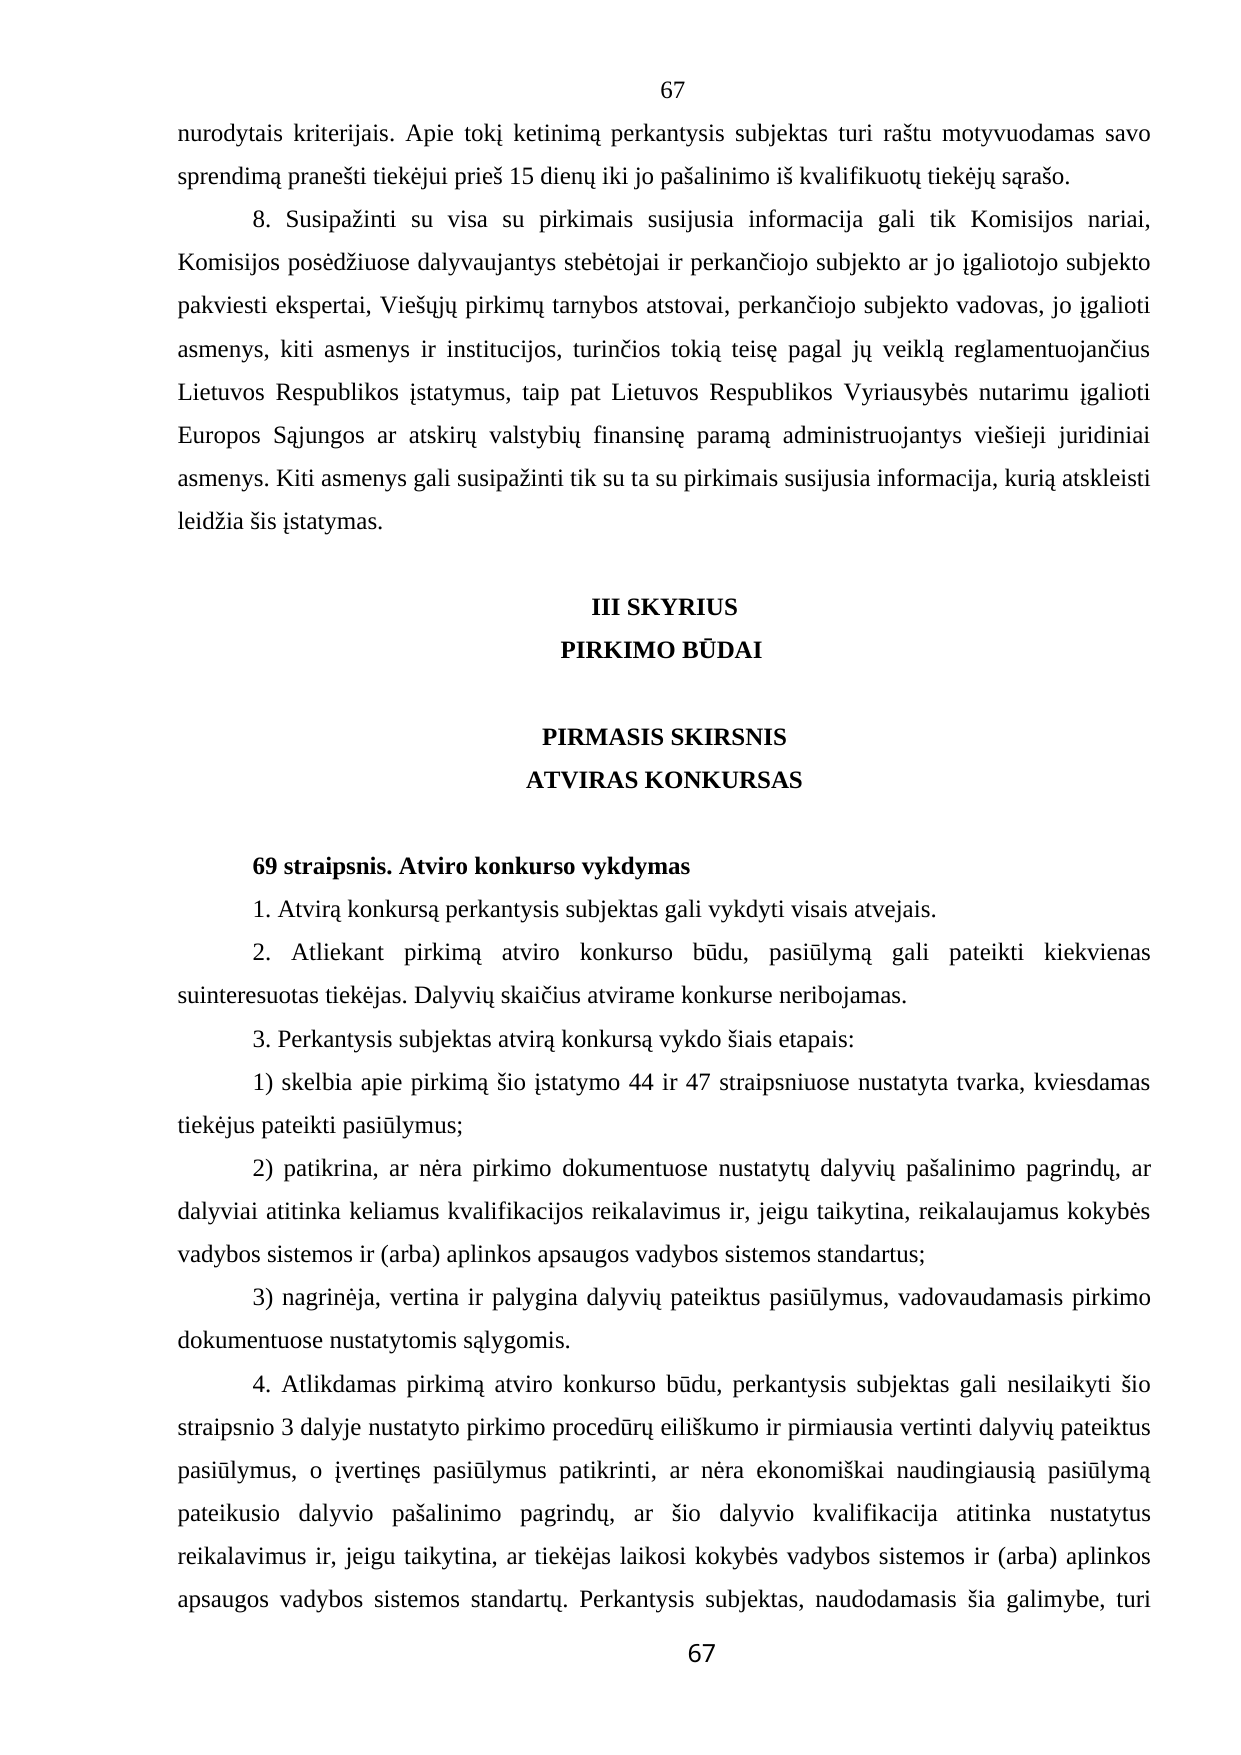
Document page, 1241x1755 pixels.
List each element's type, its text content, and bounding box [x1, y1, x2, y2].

text 4. Atlikdamas pirkimą atviro konkurso būdu, perkantysis subjektas gali nesilaikyti šio straipsnio 3 dalyje nustatyto pirkimo procedūrų eiliškumo ir pirmiausia vertinti dalyvių pateiktus pasiūlymus, o įvertinęs pasiūlymus patikrinti, ar nėra ekonomiškai naudingiausią pasiūlymą pateikusio dalyvio pašalinimo pagrindų, ar šio dalyvio kvalifikacija atitinka nustatytus reikalavimus ir, jeigu taikytina, ar tiekėjas laikosi kokybės vadybos sistemos ir (arba) aplinkos apsaugos vadybos sistemos standartų. Perkantysis subjektas, naudodamasis šia galimybe, turi [177, 1369, 1152, 1613]
text 1) skelbia apie pirkimą šio įstatymo 44 ir 47 straipsniuose nustatyta tvarka, kviesdamas tiekėjus pateikti pasiūlymus; [177, 1067, 1152, 1139]
text PIRKIMO BŪDAI [177, 636, 1152, 664]
text 2) patikrina, ar nėra pirkimo dokumentuose nustatytų dalyvių pašalinimo pagrindų, ar dalyviai atitinka keliamus kvalifikacijos reikalavimus ir, jeigu taikytina, reikalaujamus kokybės vadybos sistemos ir (arba) aplinkos apsaugos vadybos sistemos standartus; [177, 1153, 1152, 1268]
text 2. Atliekant pirkimą atviro konkurso būdu, pasiūlymą gali pateikti kiekvienas suinteresuotas tiekėjas. Dalyvių skaičius atvirame konkurse neribojamas. [177, 937, 1152, 1009]
text III SKYRIUS [177, 592, 1152, 621]
text 1. Atvirą konkursą perkantysis subjektas gali vykdyti visais atvejais. [177, 894, 1152, 923]
text PIRMASIS SKIRSNIS [177, 722, 1152, 751]
text 69 straipsnis. Atviro konkurso vykdymas [177, 851, 1152, 880]
text 3) nagrinėja, vertina ir palygina dalyvių pateiktus pasiūlymus, vadovaudamasis pirkimo dokumentuose nustatytomis sąlygomis. [177, 1282, 1152, 1354]
text nurodytais kriterijais. Apie tokį ketinimą perkantysis subjektas turi raštu motyvuodamas savo sprendimą pranešti tiekėjui prieš 15 dienų iki jo pašalinimo iš kvalifikuotų tiekėjų sąrašo. [177, 118, 1152, 190]
text 3. Perkantysis subjektas atvirą konkursą vykdo šiais etapais: [177, 1024, 1152, 1052]
text 8. Susipažinti su visa su pirkimais susijusia informacija gali tik Komisijos nariai, Komisijos posėdžiuose dalyvaujantys stebėtojai ir perkančiojo subjekto ar jo įgaliotojo subjekto pakviesti ekspertai, Viešųjų pirkimų tarnybos atstovai, perkančiojo subjekto vadovas, jo įgalioti asmenys, kiti asmenys ir institucijos, turinčios tokią teisę pagal jų veiklą reglamentuojančius Lietuvos Respublikos įstatymus, taip pat Lietuvos Respublikos Vyriausybės nutarimu įgalioti Europos Sąjungos ar atskirų valstybių finansinę paramą administruojantys viešieji juridiniai asmenys. Kiti asmenys gali susipažinti tik su ta su pirkimais susijusia informacija, kurią atskleisti leidžia šis įstatymas. [177, 204, 1152, 535]
text ATVIRAS KONKURSAS [177, 765, 1152, 794]
